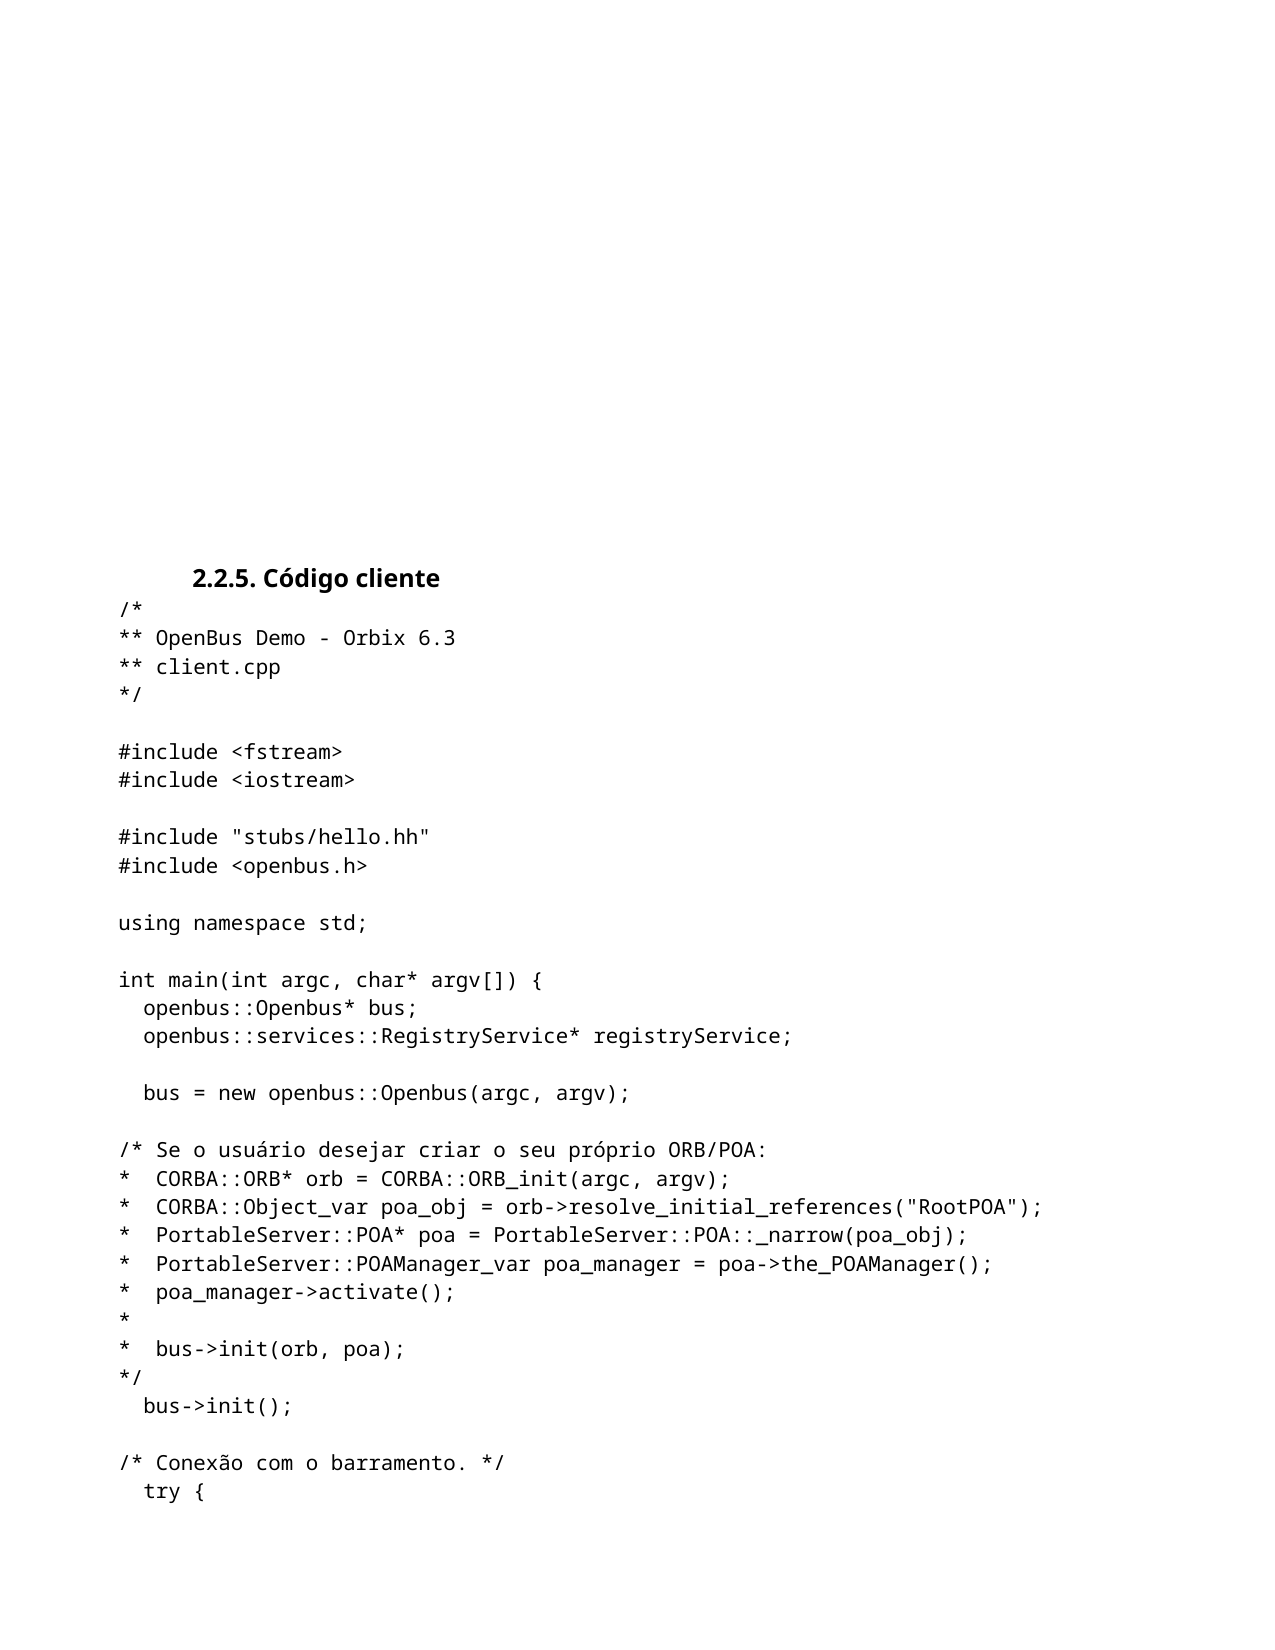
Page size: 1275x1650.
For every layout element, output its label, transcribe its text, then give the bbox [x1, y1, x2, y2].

text * CORBA::Object_var poa_obj = orb->resolve_initial_references("RootPOA"); [118, 1192, 1157, 1221]
text * poa_manager->activate(); [118, 1277, 1157, 1306]
text * PortableServer::POA* poa = PortableServer::POA::_narrow(poa_obj); [118, 1221, 1157, 1249]
text * CORBA::ORB* orb = CORBA::ORB_init(argc, argv); [118, 1164, 1157, 1192]
text * PortableServer::POAManager_var poa_manager = poa->the_POAManager(); [118, 1249, 1157, 1277]
text */ [118, 680, 1157, 709]
text bus = new openbus::Openbus(argc, argv); [118, 1078, 1157, 1107]
text try { [118, 1477, 1157, 1505]
text */ [118, 1363, 1157, 1391]
text openbus::Openbus* bus; [118, 993, 1157, 1022]
text /* Se o usuário desejar criar o seu próprio ORB/POA: [118, 1135, 1157, 1164]
text #include <fstream> [118, 737, 1157, 766]
text /* [118, 595, 1157, 623]
text using namespace std; [118, 908, 1157, 936]
text #include "stubs/hello.hh" [118, 822, 1157, 851]
text ** OpenBus Demo - Orbix 6.3 [118, 623, 1157, 652]
text ** client.cpp [118, 652, 1157, 680]
text bus->init(); [118, 1391, 1157, 1420]
text int main(int argc, char* argv[]) { [118, 965, 1157, 993]
text * bus->init(orb, poa); [118, 1334, 1157, 1363]
text #include <iostream> [118, 766, 1157, 794]
text /* Conexão com o barramento. */ [118, 1448, 1157, 1477]
text openbus::services::RegistryService* registryService; [118, 1022, 1157, 1050]
text #include <openbus.h> [118, 851, 1157, 879]
text * [118, 1306, 1157, 1334]
text 2.2.5. Código cliente [118, 561, 1157, 595]
